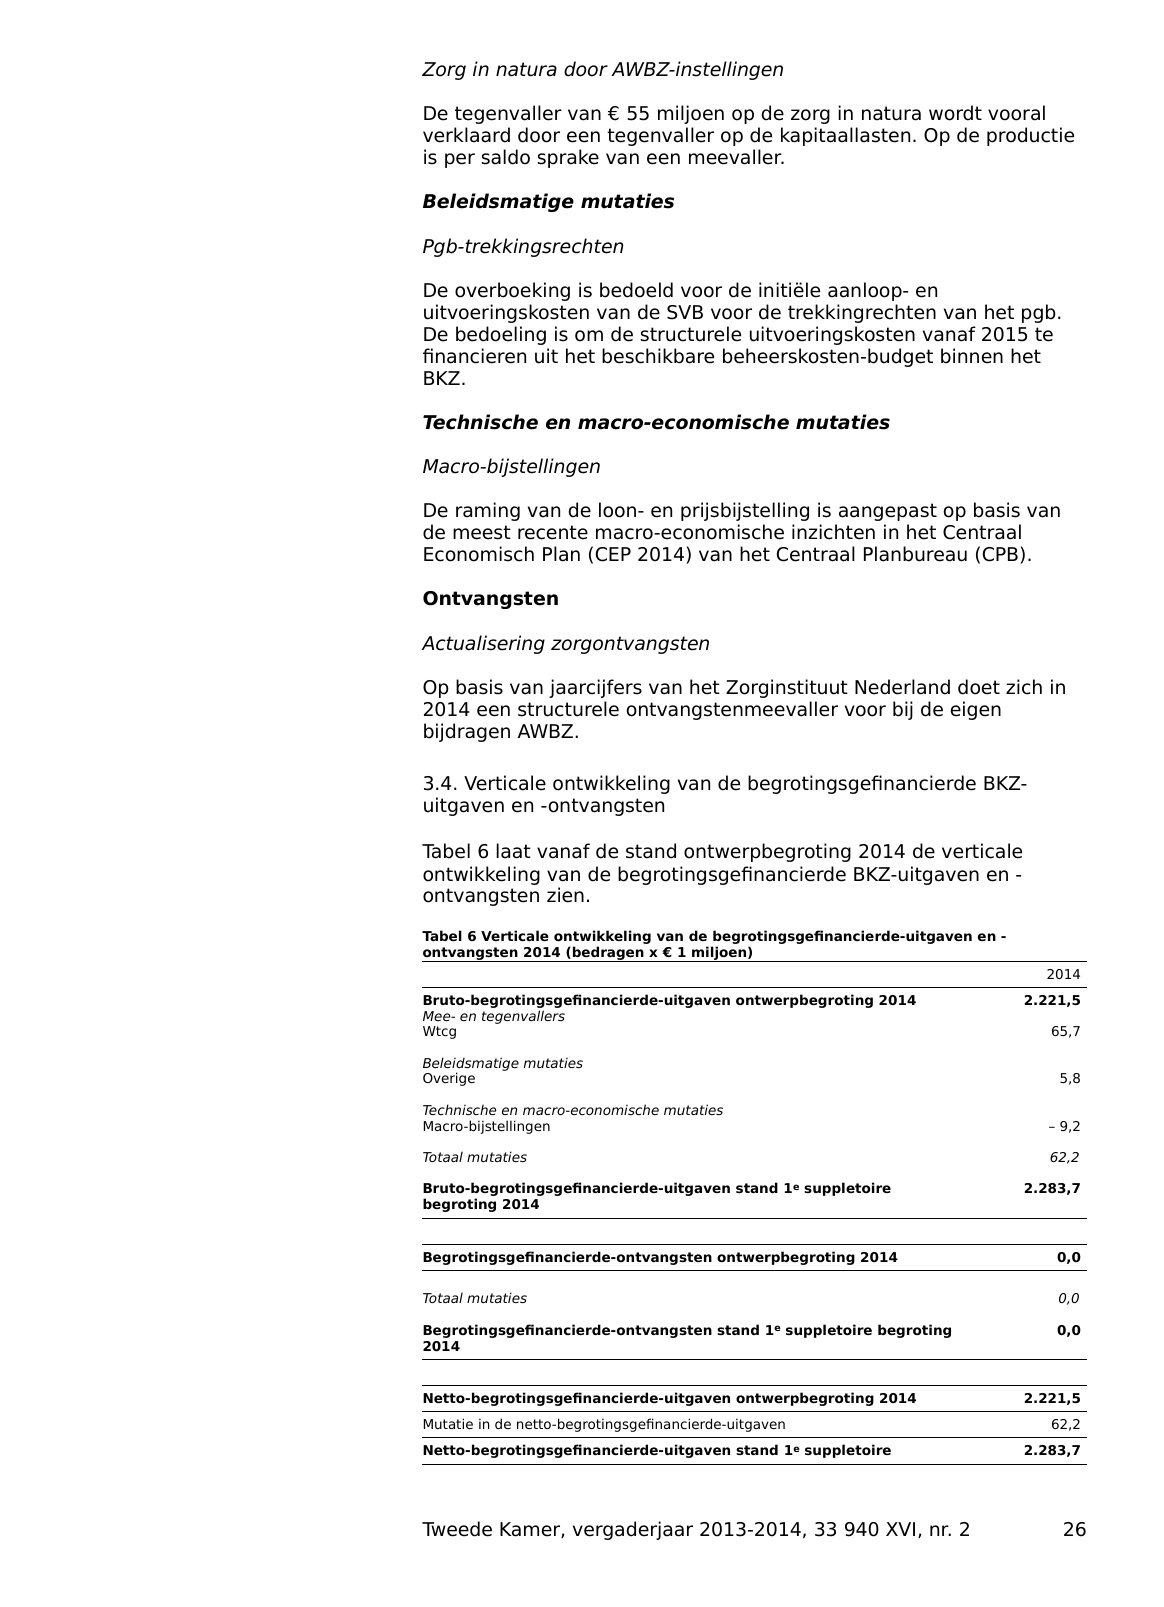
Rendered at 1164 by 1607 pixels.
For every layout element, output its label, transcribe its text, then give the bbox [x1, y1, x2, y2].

subtitle Zorg in natura door AWBZ-instellingen [422, 59, 1087, 81]
table_cell Wtcg [422, 1024, 954, 1040]
table_cell [954, 1008, 1087, 1024]
subtitle Ontvangsten [422, 588, 1087, 610]
subtitle Pgb-trekkingsrechten [422, 236, 1087, 257]
table_cell [422, 1360, 954, 1385]
table_cell [954, 1271, 1087, 1291]
table_cell 2.221,5 [954, 1386, 1087, 1411]
table_cell [954, 1166, 1087, 1181]
table_cell [954, 1307, 1087, 1323]
table_cell [954, 1040, 1087, 1056]
table_cell Bruto-begrotingsgefinancierde-uitgaven stand 1e suppletoire begroting 2014 [422, 1181, 954, 1217]
table_cell [422, 1040, 954, 1056]
table_cell 0,0 [954, 1323, 1087, 1359]
text Tabel 6 laat vanaf de stand ontwerpbegroting 2014 de verticale ontwikkeling van de begrotingsgefinancierde BKZ-uitgaven en -ontvangsten zien. [422, 841, 1087, 907]
text De raming van de loon- en prijsbijstelling is aangepast op basis van de meest recente macro-economische inzichten in het Centraal Economisch Plan (CEP 2014) van het Centraal Planbureau (CPB). [422, 500, 1087, 566]
table_cell Mee- en tegenvallers [422, 1008, 954, 1024]
subtitle Beleidsmatige mutaties [422, 191, 1087, 213]
table_cell 2014 [954, 962, 1087, 987]
table_cell Macro-bijstellingen [422, 1119, 954, 1134]
table_cell [422, 1307, 954, 1323]
table_cell Beleidsmatige mutaties [422, 1056, 954, 1071]
table_cell [954, 1087, 1087, 1103]
table_cell [954, 1056, 1087, 1071]
text De tegenvaller van € 55 miljoen op de zorg in natura wordt vooral verklaard door een tegenvaller op de kapitaallasten. Op de productie is per saldo sprake van een meevaller. [422, 103, 1087, 169]
table_cell [954, 1134, 1087, 1150]
table_cell [422, 1134, 954, 1150]
text De overboeking is bedoeld voor de initiële aanloop- en uitvoeringskosten van de SVB voor de trekkingrechten van het pgb. De bedoeling is om de structurele uitvoeringskosten vanaf 2015 te financieren uit het beschikbare beheerskosten-budget binnen het BKZ. [422, 280, 1087, 389]
table_cell [954, 1103, 1087, 1118]
table_cell Begrotingsgefinancierde-ontvangsten ontwerpbegroting 2014 [422, 1245, 954, 1270]
table_cell [422, 1087, 954, 1103]
table_cell – 9,2 [954, 1119, 1087, 1134]
table_cell Bruto-begrotingsgefinancierde-uitgaven ontwerpbegroting 2014 [422, 988, 954, 1008]
table_cell Technische en macro-economische mutaties [422, 1103, 954, 1118]
subtitle 3.4. Verticale ontwikkeling van de begrotingsgefinancierde BKZ-uitgaven en -ontvangsten [422, 772, 1087, 816]
table_cell Begrotingsgefinancierde-ontvangsten stand 1e suppletoire begroting 2014 [422, 1323, 954, 1359]
table_cell [422, 1219, 954, 1244]
table_cell Overige [422, 1071, 954, 1087]
table_cell Totaal mutaties [422, 1291, 954, 1307]
table_cell [954, 1219, 1087, 1244]
text Op basis van jaarcijfers van het Zorginstituut Nederland doet zich in 2014 een structurele ontvangstenmeevaller voor bij de eigen bijdragen AWBZ. [422, 677, 1087, 742]
table_cell Netto-begrotingsgefinancierde-uitgaven ontwerpbegroting 2014 [422, 1386, 954, 1411]
table_cell 62,2 [954, 1412, 1087, 1437]
subtitle Technische en macro-economische mutaties [422, 412, 1087, 434]
table_cell Totaal mutaties [422, 1150, 954, 1166]
table_cell [422, 1166, 954, 1181]
table_cell Mutatie in de netto-begrotingsgefinancierde-uitgaven [422, 1412, 954, 1437]
table_cell 0,0 [954, 1245, 1087, 1270]
table_header Tabel 6 Verticale ontwikkeling van de begrotingsgefinancierde-uitgaven en -ontvangsten 2014 (bedragen x € 1 miljoen) [422, 929, 1087, 961]
table_cell 2.283,7 [954, 1438, 1087, 1463]
table_cell [954, 1360, 1087, 1385]
table_cell Netto-begrotingsgefinancierde-uitgaven stand 1e suppletoire [422, 1438, 954, 1463]
table_cell 0,0 [954, 1291, 1087, 1307]
table_cell 62,2 [954, 1150, 1087, 1166]
table_cell 2.221,5 [954, 988, 1087, 1008]
table_cell [422, 1271, 954, 1291]
table_cell 65,7 [954, 1024, 1087, 1040]
subtitle Macro-bijstellingen [422, 456, 1087, 478]
subtitle Actualisering zorgontvangsten [422, 632, 1087, 654]
table_cell 2.283,7 [954, 1181, 1087, 1217]
table_cell [422, 962, 954, 987]
table_cell 5,8 [954, 1071, 1087, 1087]
